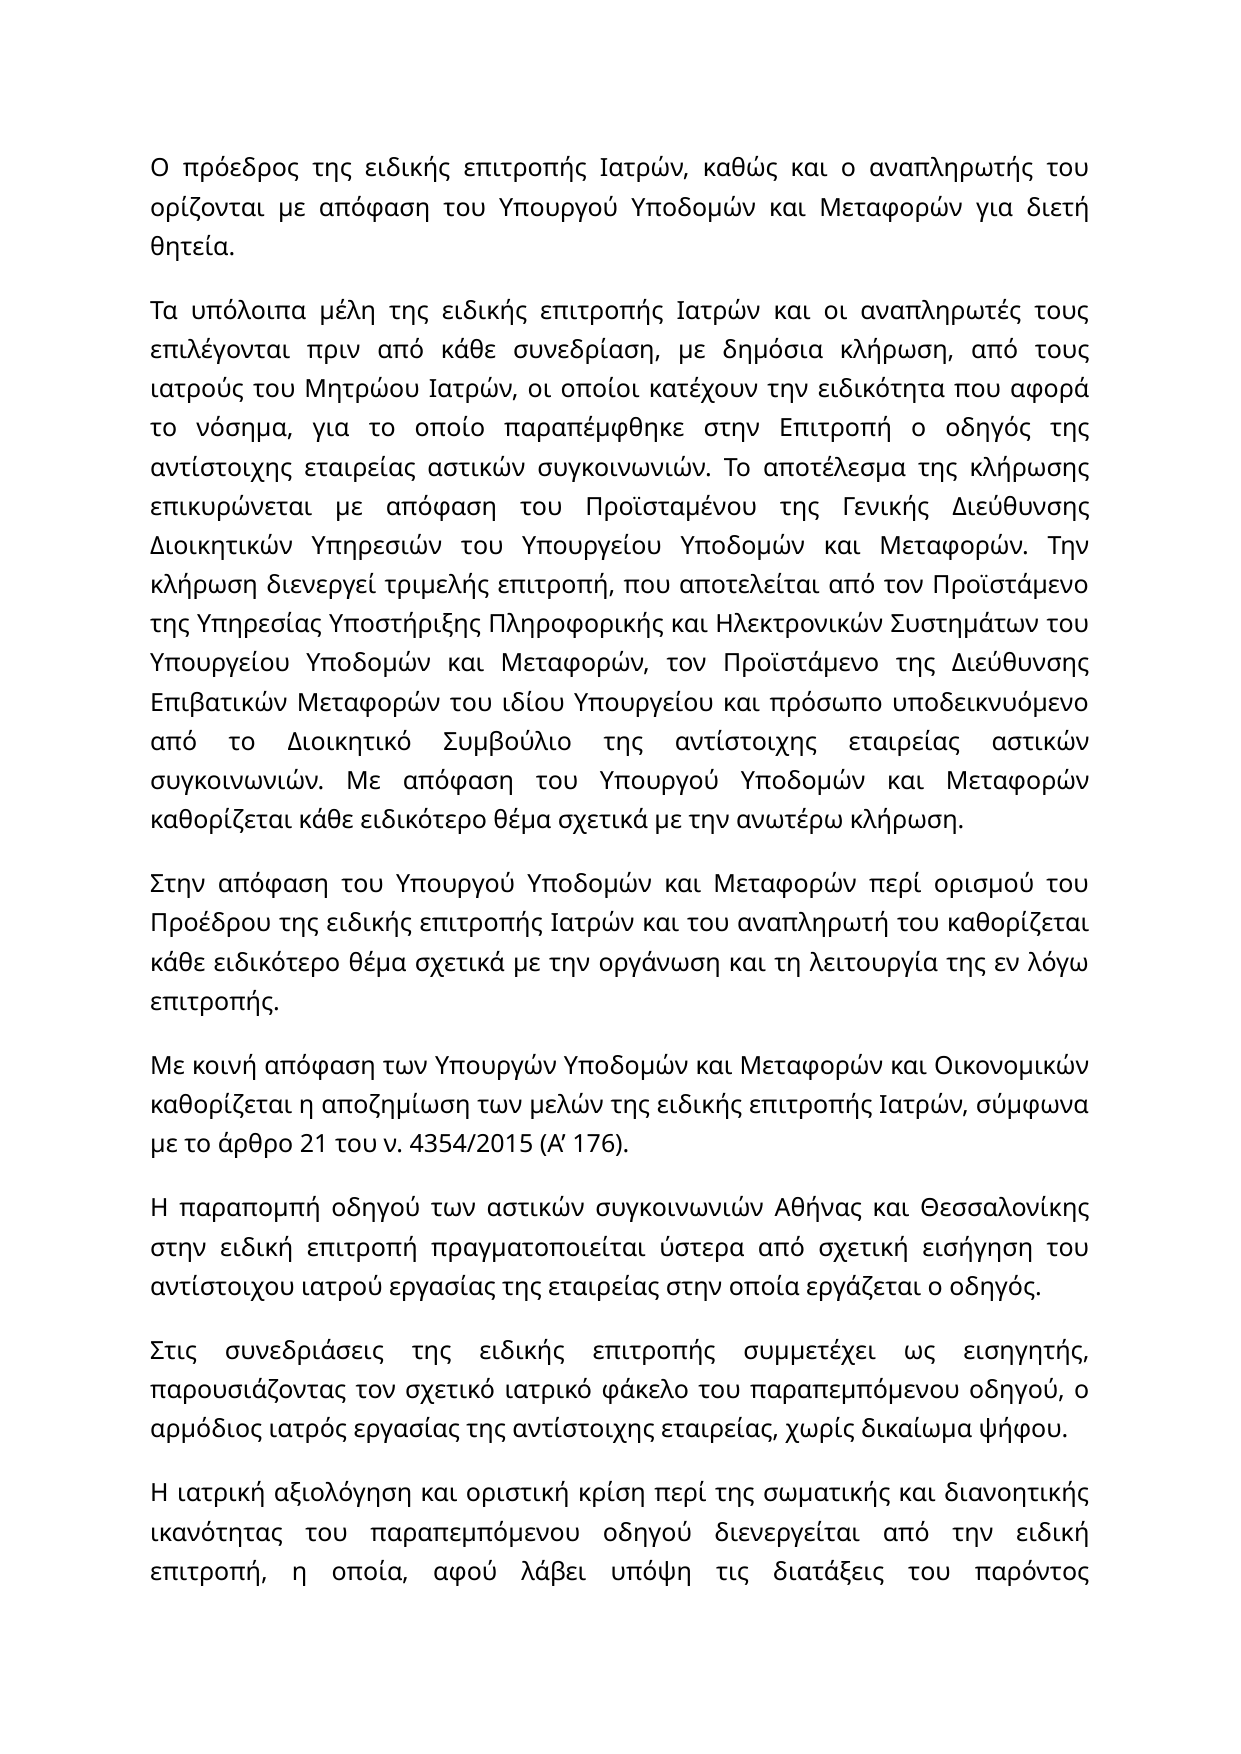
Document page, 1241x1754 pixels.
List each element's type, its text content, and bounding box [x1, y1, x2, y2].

text Ο πρόεδρος της ειδικής επιτροπής Ιατρών, καθώς και ο αναπληρωτής του ορίζονται με απόφαση του Υπουργού Υποδομών και Μεταφορών για διετή θητεία. [150, 150, 1090, 262]
text Η ιατρική αξιολόγηση και οριστική κρίση περί της σωματικής και διανοητικής ικανότητας του παραπεμπόμενου οδηγού διενεργείται από την ειδική επιτροπή, η οποία, αφού λάβει υπόψη τις διατάξεις του παρόντος [150, 1475, 1090, 1587]
text Η παραπομπή οδηγού των αστικών συγκοινωνιών Αθήνας και Θεσσαλονίκης στην ειδική επιτροπή πραγματοποιείται ύστερα από σχετική εισήγηση του αντίστοιχου ιατρού εργασίας της εταιρείας στην οποία εργάζεται ο οδηγός. [150, 1190, 1090, 1302]
text Στις συνεδριάσεις της ειδικής επιτροπής συμμετέχει ως εισηγητής, παρουσιάζοντας τον σχετικό ιατρικό φάκελο του παραπεμπόμενου οδηγού, ο αρμόδιος ιατρός εργασίας της αντίστοιχης εταιρείας, χωρίς δικαίωμα ψήφου. [150, 1332, 1090, 1445]
text Στην απόφαση του Υπουργού Υποδομών και Μεταφορών περί ορισμού του Προέδρου της ειδικής επιτροπής Ιατρών και του αναπληρωτή του καθορίζεται κάθε ειδικότερο θέμα σχετικά με την οργάνωση και τη λειτουργία της εν λόγω επιτροπής. [150, 866, 1090, 1017]
text Τα υπόλοιπα μέλη της ειδικής επιτροπής Ιατρών και οι αναπληρωτές τους επιλέγονται πριν από κάθε συνεδρίαση, με δημόσια κλήρωση, από τους ιατρούς του Μητρώου Ιατρών, οι οποίοι κατέχουν την ειδικότητα που αφορά το νόσημα, για το οποίο παραπέμφθηκε στην Επιτροπή ο οδηγός της αντίστοιχης εταιρείας αστικών συγκοινωνιών. Το αποτέλεσμα της κλήρωσης επικυρώνεται με απόφαση του Προϊσταμένου της Γενικής Διεύθυνσης Διοικητικών Υπηρεσιών του Υπουργείου Υποδομών και Μεταφορών. Την κλήρωση διενεργεί τριμελής επιτροπή, που αποτελείται από τον Προϊστάμενο της Υπηρεσίας Υποστήριξης Πληροφορικής και Ηλεκτρονικών Συστημάτων του Υπουργείου Υποδομών και Μεταφορών, τον Προϊστάμενο της Διεύθυνσης Επιβατικών Μεταφορών του ιδίου Υπουργείου και πρόσωπο υποδεικνυόμενο από το Διοικητικό Συμβούλιο της αντίστοιχης εταιρείας αστικών συγκοινωνιών. Με απόφαση του Υπουργού Υποδομών και Μεταφορών καθορίζεται κάθε ειδικότερο θέμα σχετικά με την ανωτέρω κλήρωση. [150, 292, 1090, 836]
text Με κοινή απόφαση των Υπουργών Υποδομών και Μεταφορών και Οικονομικών καθορίζεται η αποζημίωση των μελών της ειδικής επιτροπής Ιατρών, σύμφωνα με το άρθρο 21 του ν. 4354/2015 (Α’ 176). [150, 1047, 1090, 1160]
